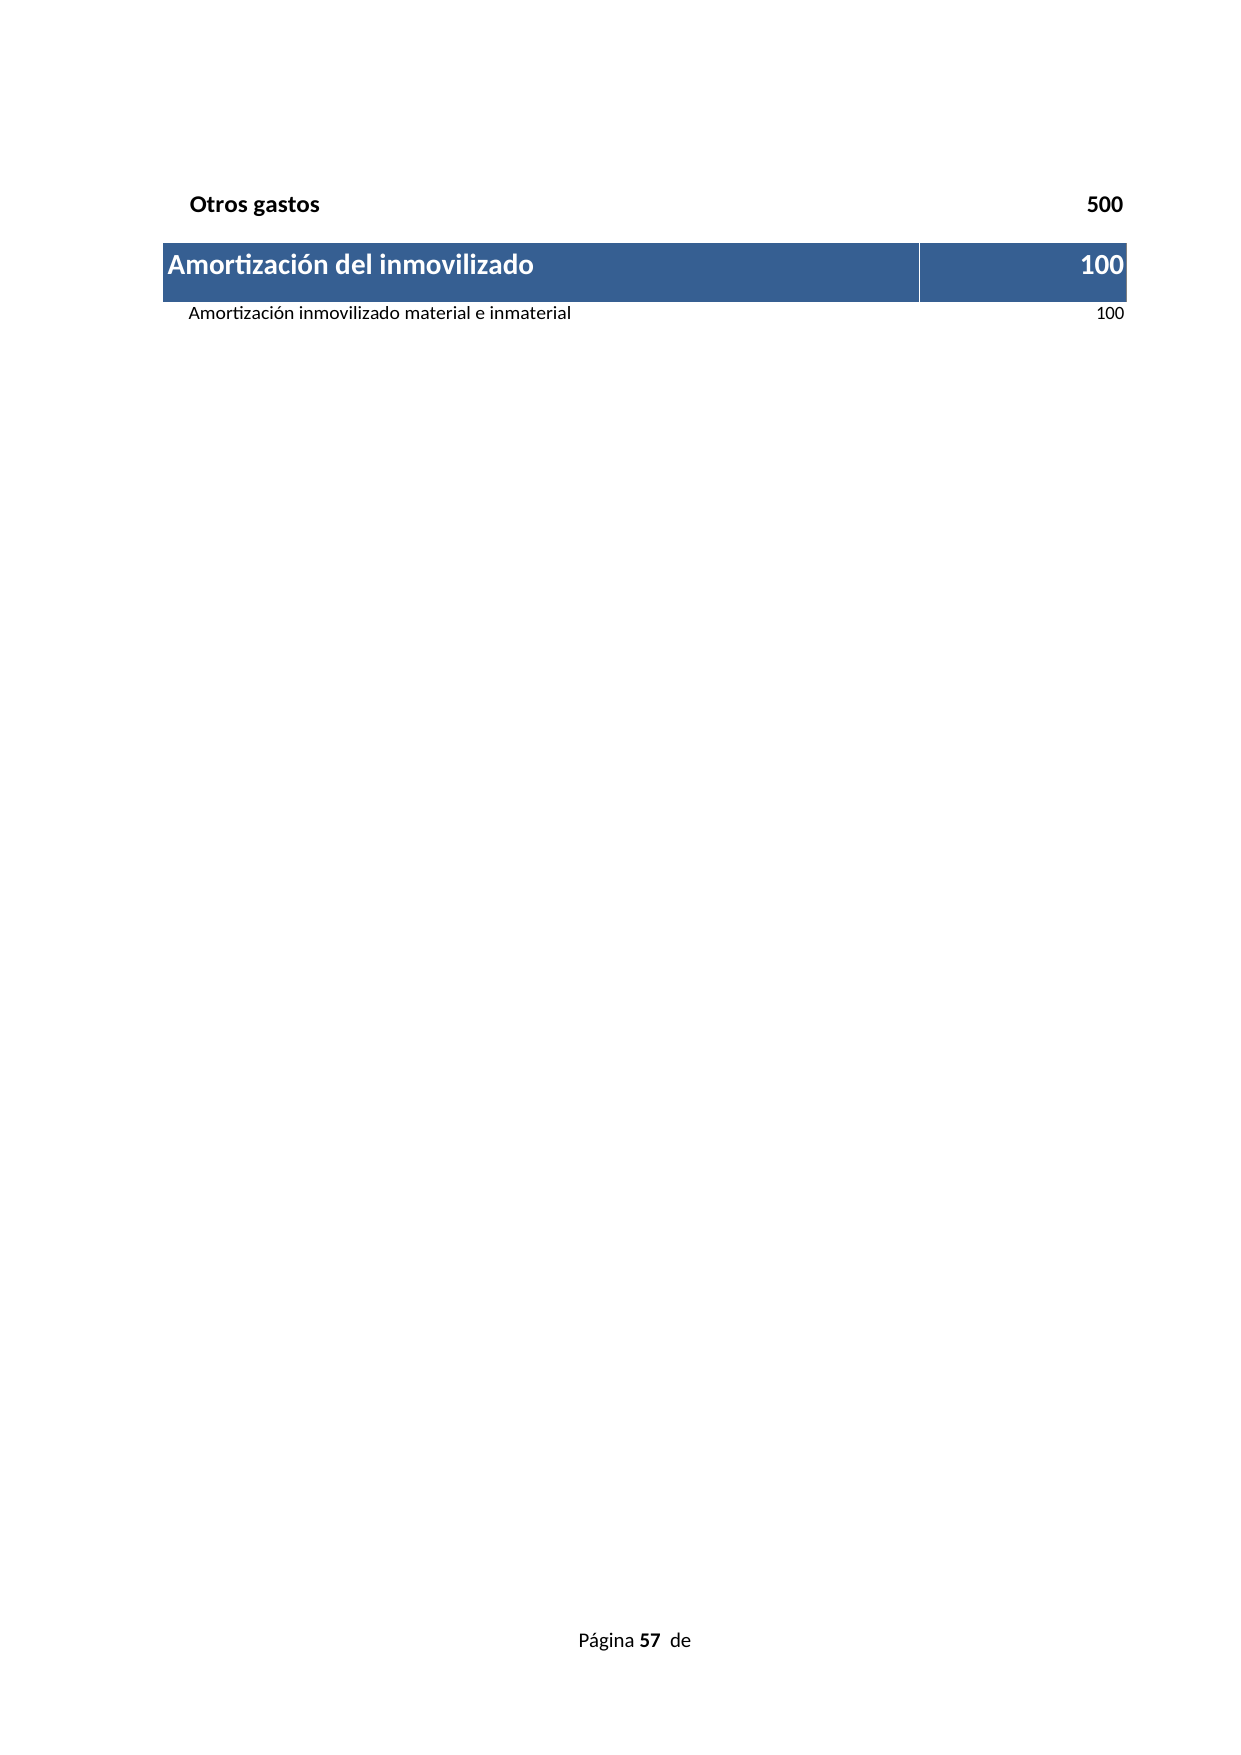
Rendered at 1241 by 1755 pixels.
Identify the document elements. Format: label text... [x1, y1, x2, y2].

table_cell 100 [920, 302, 1127, 345]
table_cell Otros gastos [163, 191, 919, 243]
table_cell Amortización inmovilizado material e inmaterial [163, 302, 919, 345]
table_cell 100 [920, 243, 1126, 302]
table_cell [920, 148, 1127, 191]
table_cell Amortización del inmovilizado [163, 243, 919, 302]
table_cell 500 [920, 191, 1127, 243]
table_cell [163, 148, 919, 191]
